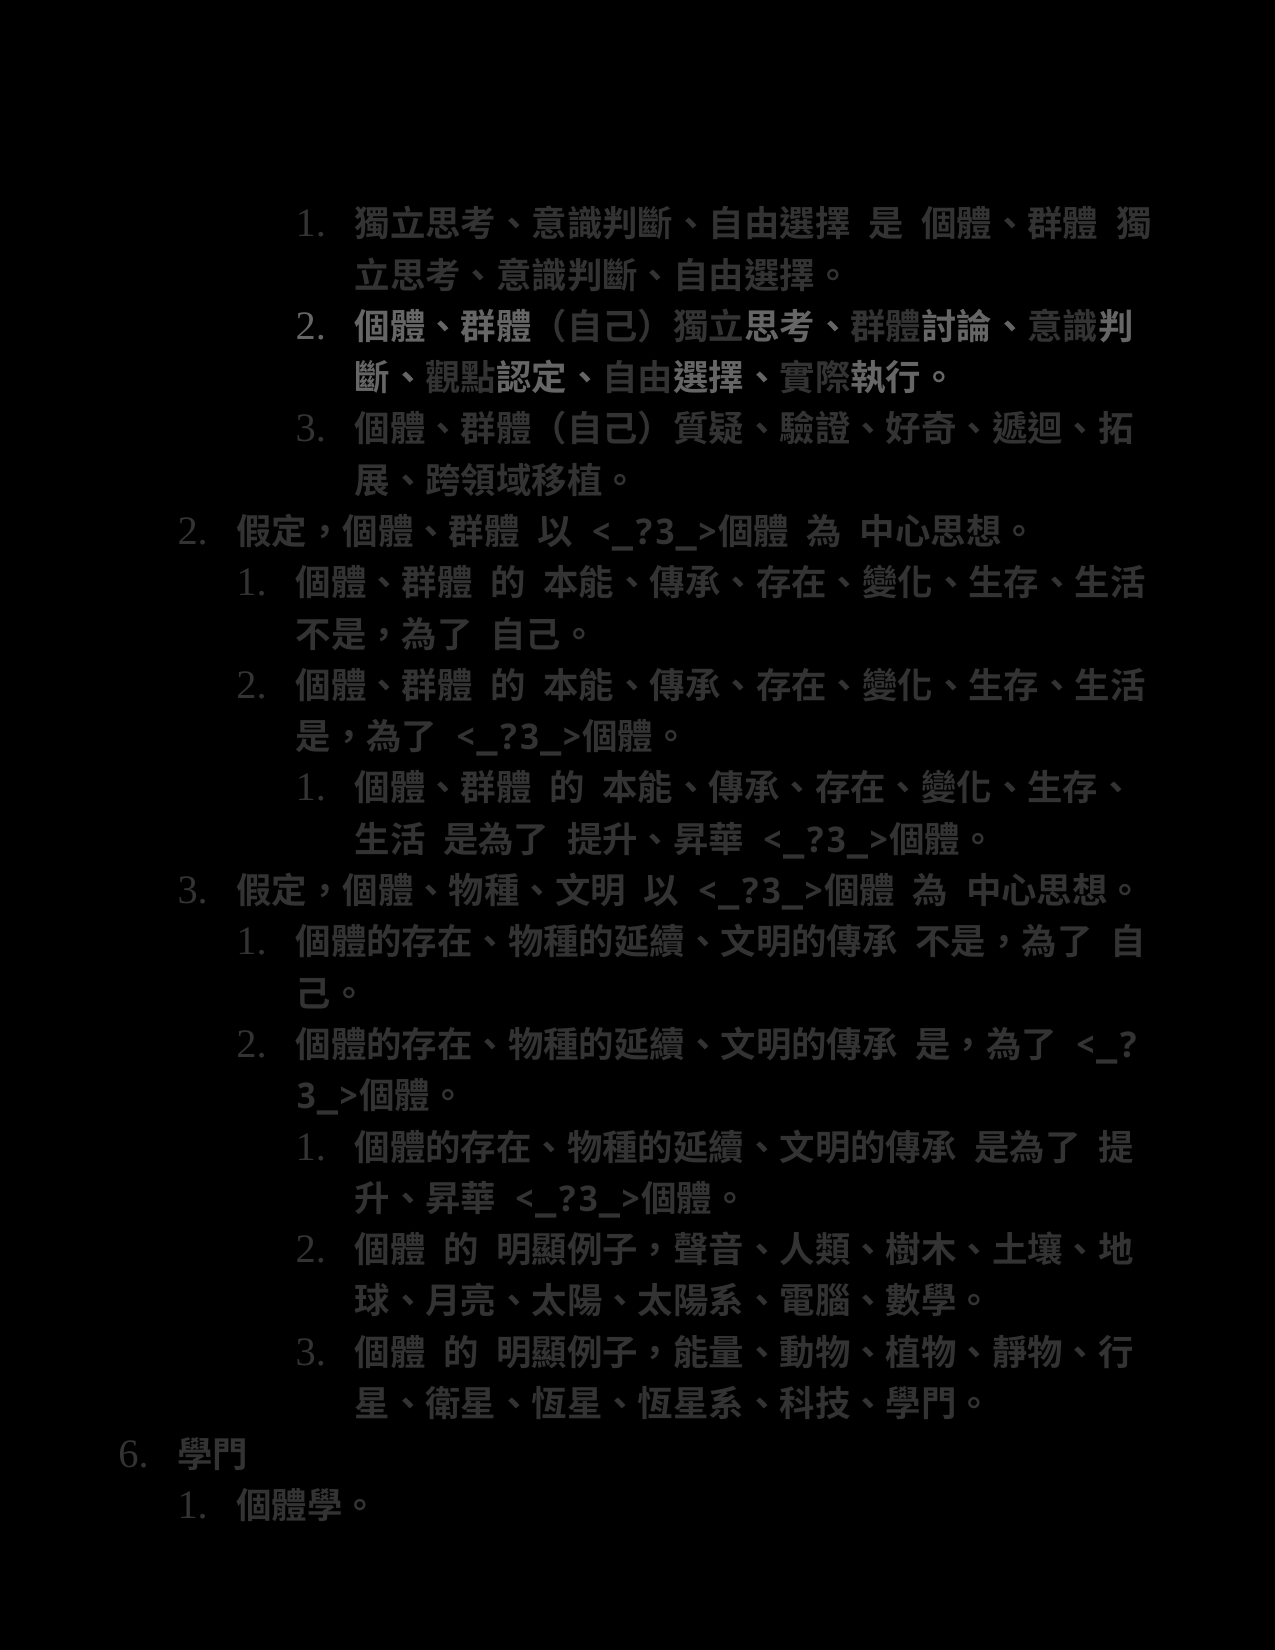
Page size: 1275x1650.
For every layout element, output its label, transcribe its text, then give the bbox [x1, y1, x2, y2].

list 個體 的 明顯例子，聲音、人類、樹木、土壤、地球、月亮、太陽、太陽系、電腦、數學。 [295, 1222, 1157, 1324]
list 學門 [118, 1427, 1157, 1478]
list 獨立思考、意識判斷、自由選擇 是 個體、群體 獨立思考、意識判斷、自由選擇。 [295, 196, 1157, 298]
list 個體、群體（自己）獨立思考、群體討論、意識判斷、觀點認定、自由選擇、實際執行。 [295, 298, 1157, 401]
list 個體的存在、物種的延續、文明的傳承 是，為了 <_?3_>個體。 [236, 1016, 1157, 1119]
list 個體、群體 的 本能、傳承、存在、變化、生存、生活 是為了 提升、昇華 <_?3_>個體。 [295, 760, 1157, 862]
list 個體學。 [177, 1478, 1157, 1529]
list 假定，個體、物種、文明 以 <_?3_>個體 為 中心思想。 [177, 862, 1157, 914]
list 個體的存在、物種的延續、文明的傳承 是為了 提升、昇華 <_?3_>個體。 [295, 1119, 1157, 1222]
list 個體、群體 的 本能、傳承、存在、變化、生存、生活 是，為了 <_?3_>個體。 [236, 657, 1157, 760]
list 個體、群體 的 本能、傳承、存在、變化、生存、生活 不是，為了 自己。 [236, 555, 1157, 657]
list 個體、群體（自己）質疑、驗證、好奇、遞迴、拓展、跨領域移植。 [295, 401, 1157, 503]
list 個體的存在、物種的延續、文明的傳承 不是，為了 自己。 [236, 914, 1157, 1016]
list 個體 的 明顯例子，能量、動物、植物、靜物、行星、衛星、恆星、恆星系、科技、學門。 [295, 1324, 1157, 1427]
list 假定，個體、群體 以 <_?3_>個體 為 中心思想。 [177, 503, 1157, 555]
